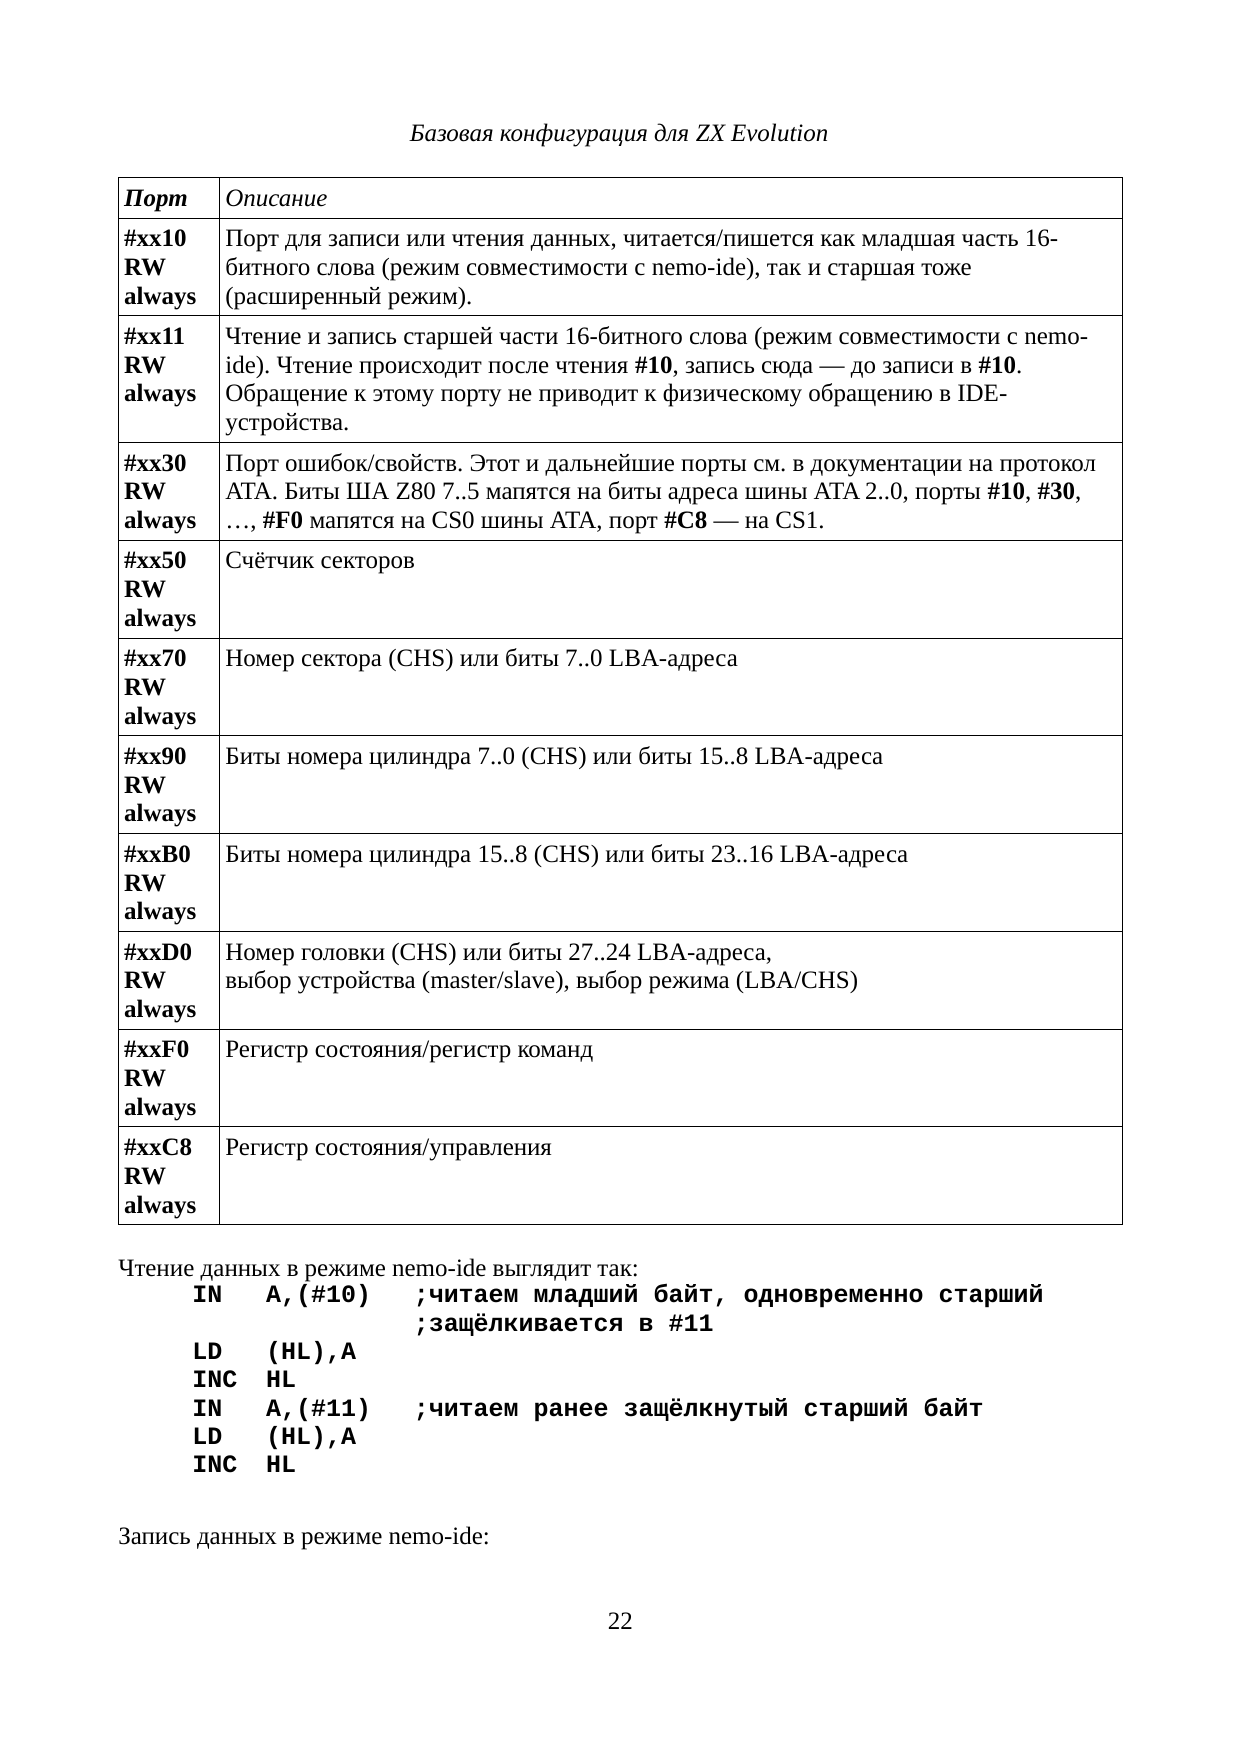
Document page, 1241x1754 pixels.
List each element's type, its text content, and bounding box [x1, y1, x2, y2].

table_cell Биты номера цилиндра 7..0 (CHS) или биты 15..8 LBA-адреса [220, 736, 1122, 833]
table_cell Номер головки (CHS) или биты 27..24 LBA-адреса, выбор устройства (master/slave), выбор режима (LBA/CHS) [220, 932, 1122, 1029]
table_cell #xx90 RW always [119, 736, 219, 833]
table_cell #xx11 RW always [119, 316, 219, 442]
text INC HL [118, 1367, 1122, 1395]
text LD (HL),A [118, 1338, 1122, 1367]
text Запись данных в режиме nemo-ide: [118, 1521, 1122, 1550]
text Чтение данных в режиме nemo-ide выглядит так: [118, 1253, 1122, 1282]
table_cell Порт для записи или чтения данных, читается/пишется как младшая часть 16-битного слова (режим совместимости с nemo-ide), так и старшая тоже (расширенный режим). [220, 219, 1122, 315]
text IN A,(#10) ;читаем младший байт, одновременно старший ;защёлкивается в #11 [118, 1282, 1122, 1338]
text IN A,(#11) ;читаем ранее защёлкнутый старший байт [118, 1395, 1122, 1423]
table_cell Порт ошибок/свойств. Этот и дальнейшие порты см. в документации на протокол ATA. Биты ША Z80 7..5 мапятся на биты адреса шины ATA 2..0, порты #10, #30, …, #F0 мапятся на CS0 шины ATA, порт #С8 — на CS1. [220, 443, 1122, 539]
table_cell #xxD0 RW always [119, 932, 219, 1029]
table_cell #xxC8 RW always [119, 1127, 219, 1224]
table_header Порт [119, 178, 219, 217]
table_header Описание [220, 178, 1122, 217]
table_cell Биты номера цилиндра 15..8 (CHS) или биты 23..16 LBA-адреса [220, 834, 1122, 931]
text LD (HL),A [118, 1423, 1122, 1452]
table_cell #xx50 RW always [119, 541, 219, 637]
table_cell #xxB0 RW always [119, 834, 219, 931]
table_cell Номер сектора (CHS) или биты 7..0 LBA-адреса [220, 639, 1122, 735]
table_cell #xxF0 RW always [119, 1030, 219, 1126]
table_cell #xx10 RW always [119, 219, 219, 315]
table_cell #xx30 RW always [119, 443, 219, 539]
table_cell Регистр состояния/управления [220, 1127, 1122, 1224]
table_cell Регистр состояния/регистр команд [220, 1030, 1122, 1126]
text INC HL [118, 1452, 1122, 1480]
table_cell Чтение и запись старшей части 16-битного слова (режим совместимости с nemo-ide). Чтение происходит после чтения #10, запись сюда — до записи в #10. Обращение к этому порту не приводит к физическому обращению в IDE-устройства. [220, 316, 1122, 442]
table_cell #xx70 RW always [119, 639, 219, 735]
table_cell Счётчик секторов [220, 541, 1122, 637]
